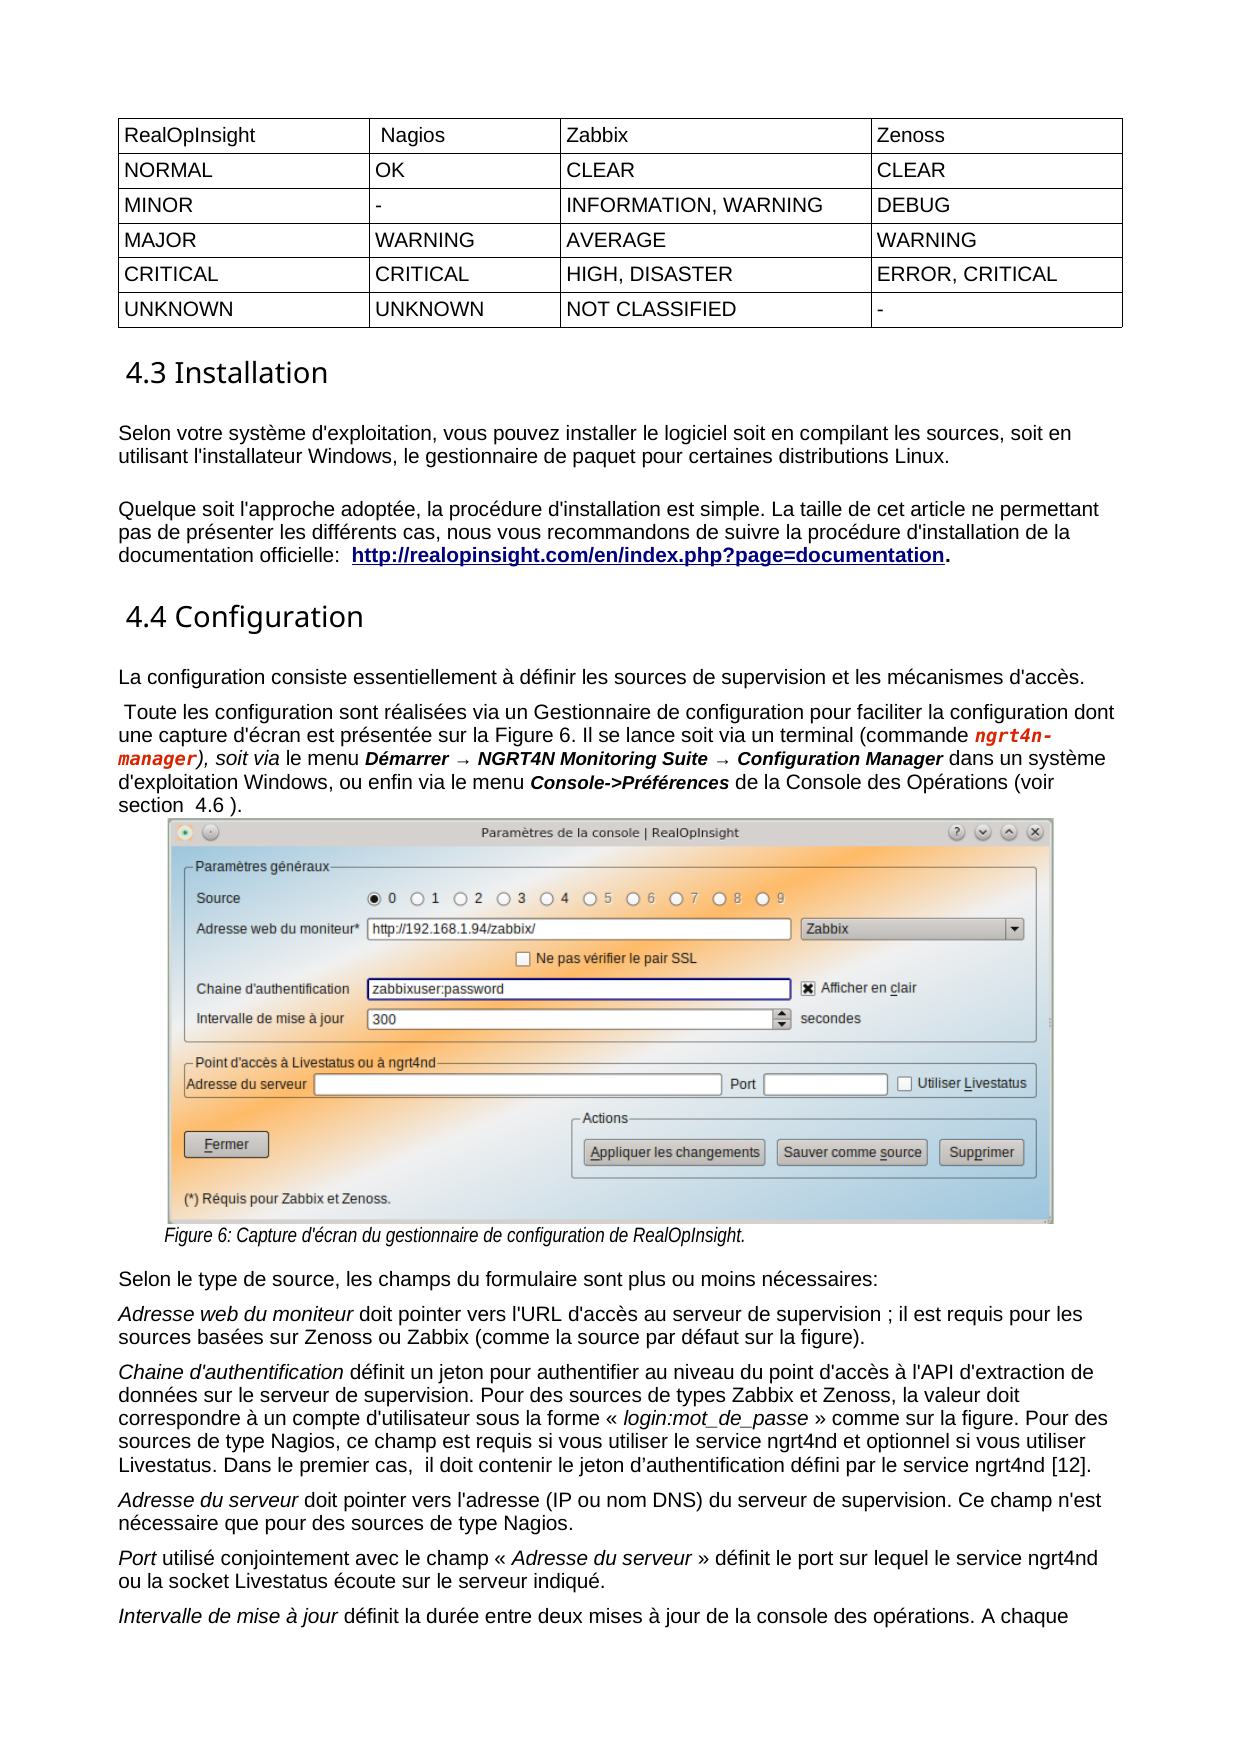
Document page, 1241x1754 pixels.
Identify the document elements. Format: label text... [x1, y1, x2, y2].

table_header Zenoss [872, 119, 1122, 153]
text Adresse du serveur doit pointer vers l'adresse (IP ou nom DNS) du serveur de supervision. Ce champ n'est nécessaire que pour des sources de type Nagios. [118, 1488, 1122, 1535]
table_cell AVERAGE [561, 224, 871, 257]
table_cell MAJOR [119, 224, 369, 257]
text La configuration consiste essentiellement à définir les sources de supervision et les mécanismes d'accès. [118, 666, 1122, 689]
table_cell WARNING [370, 224, 560, 257]
table_cell CRITICAL [119, 258, 369, 292]
text Adresse web du moniteur doit pointer vers l'URL d'accès au serveur de supervision ; il est requis pour les sources basées sur Zenoss ou Zabbix (comme la source par défaut sur la figure). [118, 1302, 1122, 1349]
text Selon votre système d'exploitation, vous pouvez installer le logiciel soit en compilant les sources, soit en utilisant l'installateur Windows, le gestionnaire de paquet pour certaines distributions Linux. [118, 421, 1122, 468]
table_cell MINOR [119, 189, 369, 223]
table_cell UNKNOWN [119, 293, 369, 327]
text Quelque soit l'approche adoptée, la procédure d'installation est simple. La taille de cet article ne permettant pas de présenter les différents cas, nous vous recommandons de suivre la procédure d'installation de la documentation officielle: http://realopinsight.com/en/index.php?page=documentation. [118, 497, 1122, 567]
table_cell NOT CLASSIFIED [561, 293, 871, 327]
text Toute les configuration sont réalisées via un Gestionnaire de configuration pour faciliter la configuration dont une capture d'écran est présentée sur la Figure 6. Il se lance soit via un terminal (commande ngrt4n-manager), soit via le menu Démarrer → NGRT4N Monitoring Suite → Configuration Manager dans un système d'exploitation Windows, ou enfin via le menu Console->Préférences de la Console des Opérations (voir section 4.6). [118, 701, 1122, 817]
table_header RealOpInsight [119, 119, 369, 153]
table_cell UNKNOWN [370, 293, 560, 327]
table_cell CRITICAL [370, 258, 560, 292]
table_cell - [872, 293, 1122, 327]
table_header Nagios [370, 119, 560, 153]
text Selon le type de source, les champs du formulaire sont plus ou moins nécessaires: [118, 1224, 1122, 1291]
table_cell ERROR, CRITICAL [872, 258, 1122, 292]
subtitle Configuration [118, 596, 1122, 636]
text Chaine d'authentification définit un jeton pour authentifier au niveau du point d'accès à l'API d'extraction de données sur le serveur de supervision. Pour des sources de types Zabbix et Zenoss, la valeur doit correspondre à un compte d'utilisateur sous la forme « login:mot_de_passe » comme sur la figure. Pour des sources de type Nagios, ce champ est requis si vous utiliser le service ngrt4nd et optionnel si vous utiliser Livestatus. Dans le premier cas, il doit contenir le jeton d’authentification défini par le service ngrt4nd [12]. [118, 1361, 1122, 1477]
table_cell NORMAL [119, 154, 369, 188]
table_cell WARNING [872, 224, 1122, 257]
table_cell HIGH, DISASTER [561, 258, 871, 292]
table_cell INFORMATION, WARNING [561, 189, 871, 223]
table_cell - [370, 189, 560, 223]
subtitle Installation [118, 352, 1122, 392]
text Port utilisé conjointement avec le champ « Adresse du serveur » définit le port sur lequel le service ngrt4nd ou la socket Livestatus écoute sur le serveur indiqué. [118, 1547, 1122, 1593]
picture [167, 818, 1054, 1224]
table_cell DEBUG [872, 189, 1122, 223]
table_header Zabbix [561, 119, 871, 153]
table_cell CLEAR [872, 154, 1122, 188]
table_cell OK [370, 154, 560, 188]
text Figure 6: Capture d'écran du gestionnaire de configuration de RealOpInsight. [164, 1224, 1057, 1247]
table_cell CLEAR [561, 154, 871, 188]
text Intervalle de mise à jour définit la durée entre deux mises à jour de la console des opérations. A chaque [118, 1605, 1122, 1628]
